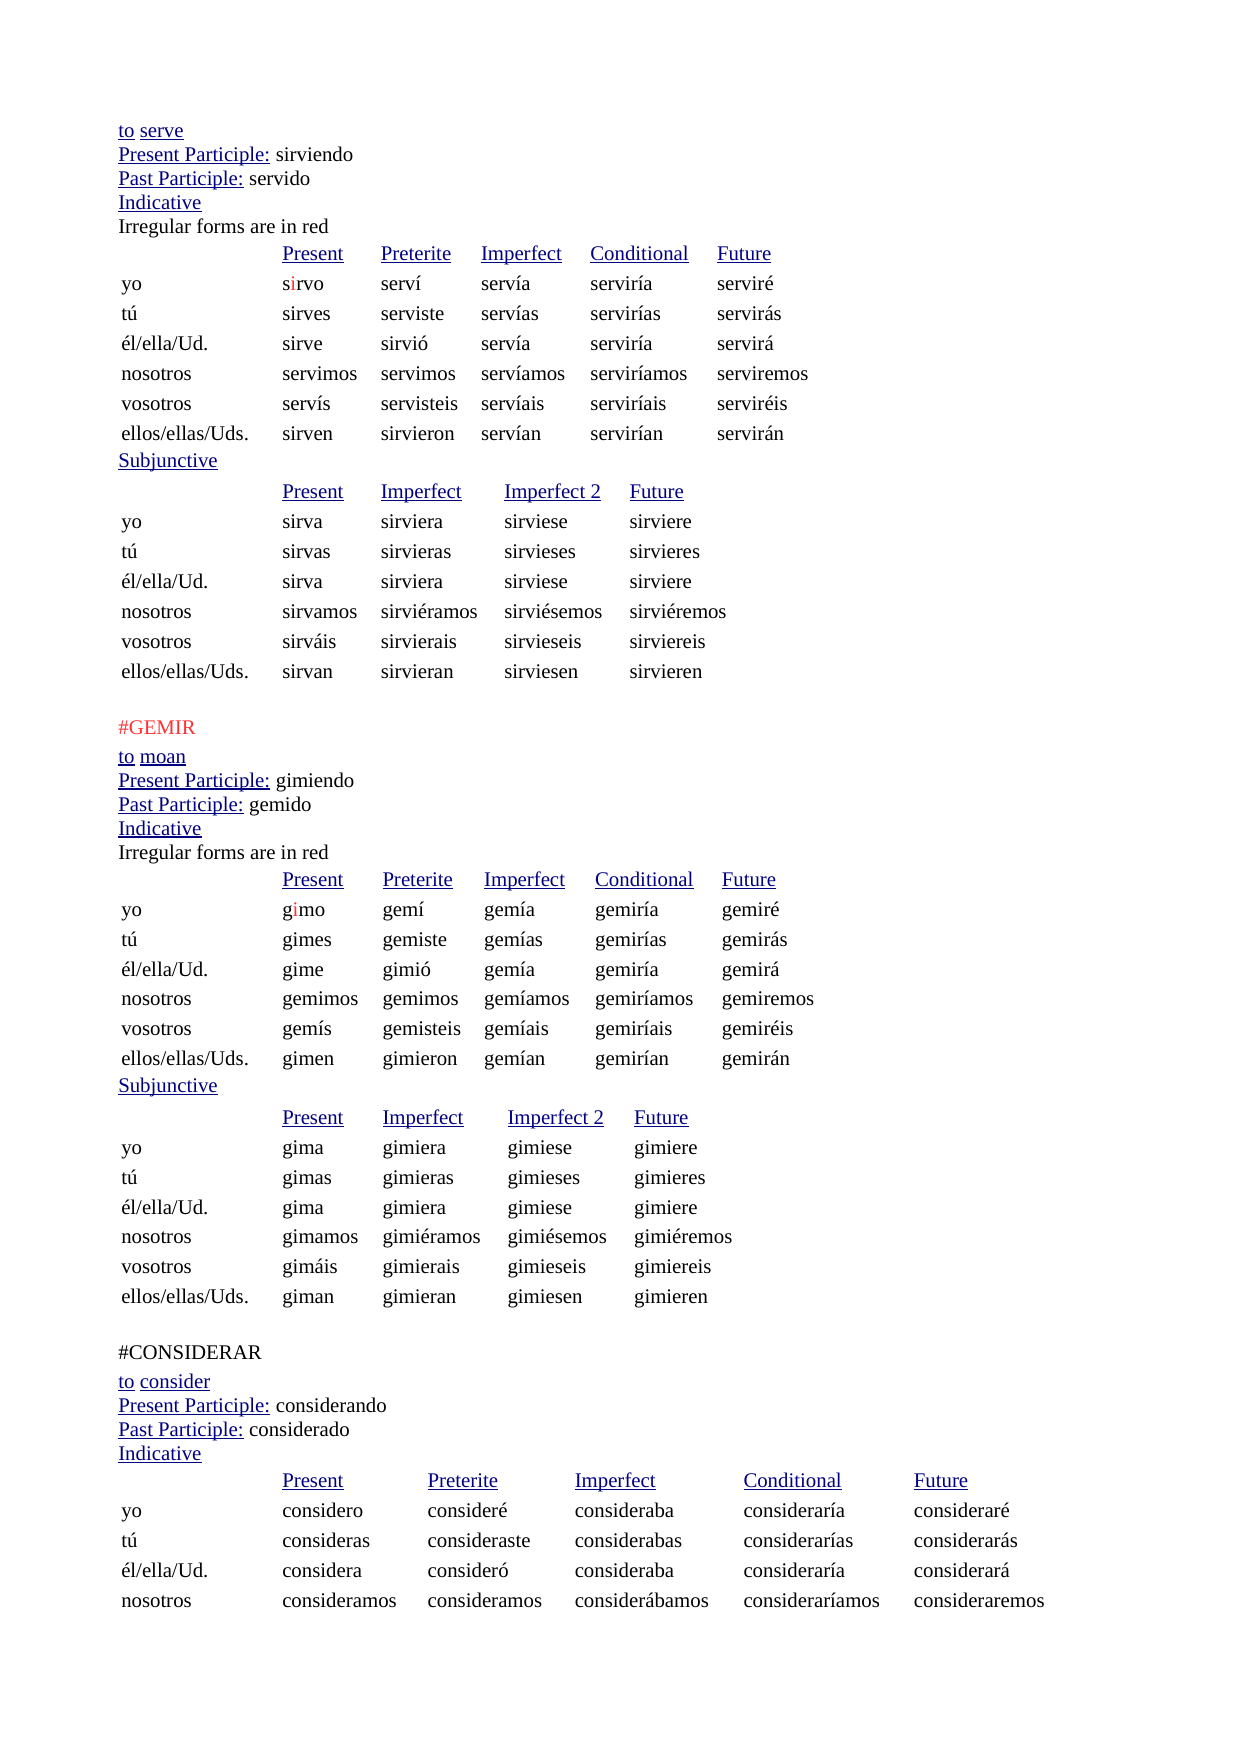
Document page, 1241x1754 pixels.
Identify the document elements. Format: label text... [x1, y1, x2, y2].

text Past Participle: gemido [118, 792, 1122, 816]
text #GEMIR [118, 715, 1122, 739]
text Indicative [118, 1441, 1122, 1465]
text Past Participle: servido [118, 166, 1122, 190]
text Present Participle: gimiendo [118, 768, 1122, 792]
text Indicative [118, 190, 1122, 214]
text Indicative [118, 816, 1122, 840]
text Present Participle: sirviendo [118, 142, 1122, 166]
text Subjunctive [118, 448, 1122, 472]
text to serve [118, 118, 1122, 142]
text to consider [118, 1369, 1122, 1393]
text #CONSIDERAR [118, 1340, 1122, 1364]
text Past Participle: considerado [118, 1417, 1122, 1441]
text Irregular forms are in red [118, 840, 1122, 864]
text Subjunctive [118, 1073, 1122, 1097]
text Irregular forms are in red [118, 214, 1122, 238]
text to moan [118, 743, 1122, 768]
text Present Participle: considerando [118, 1393, 1122, 1417]
